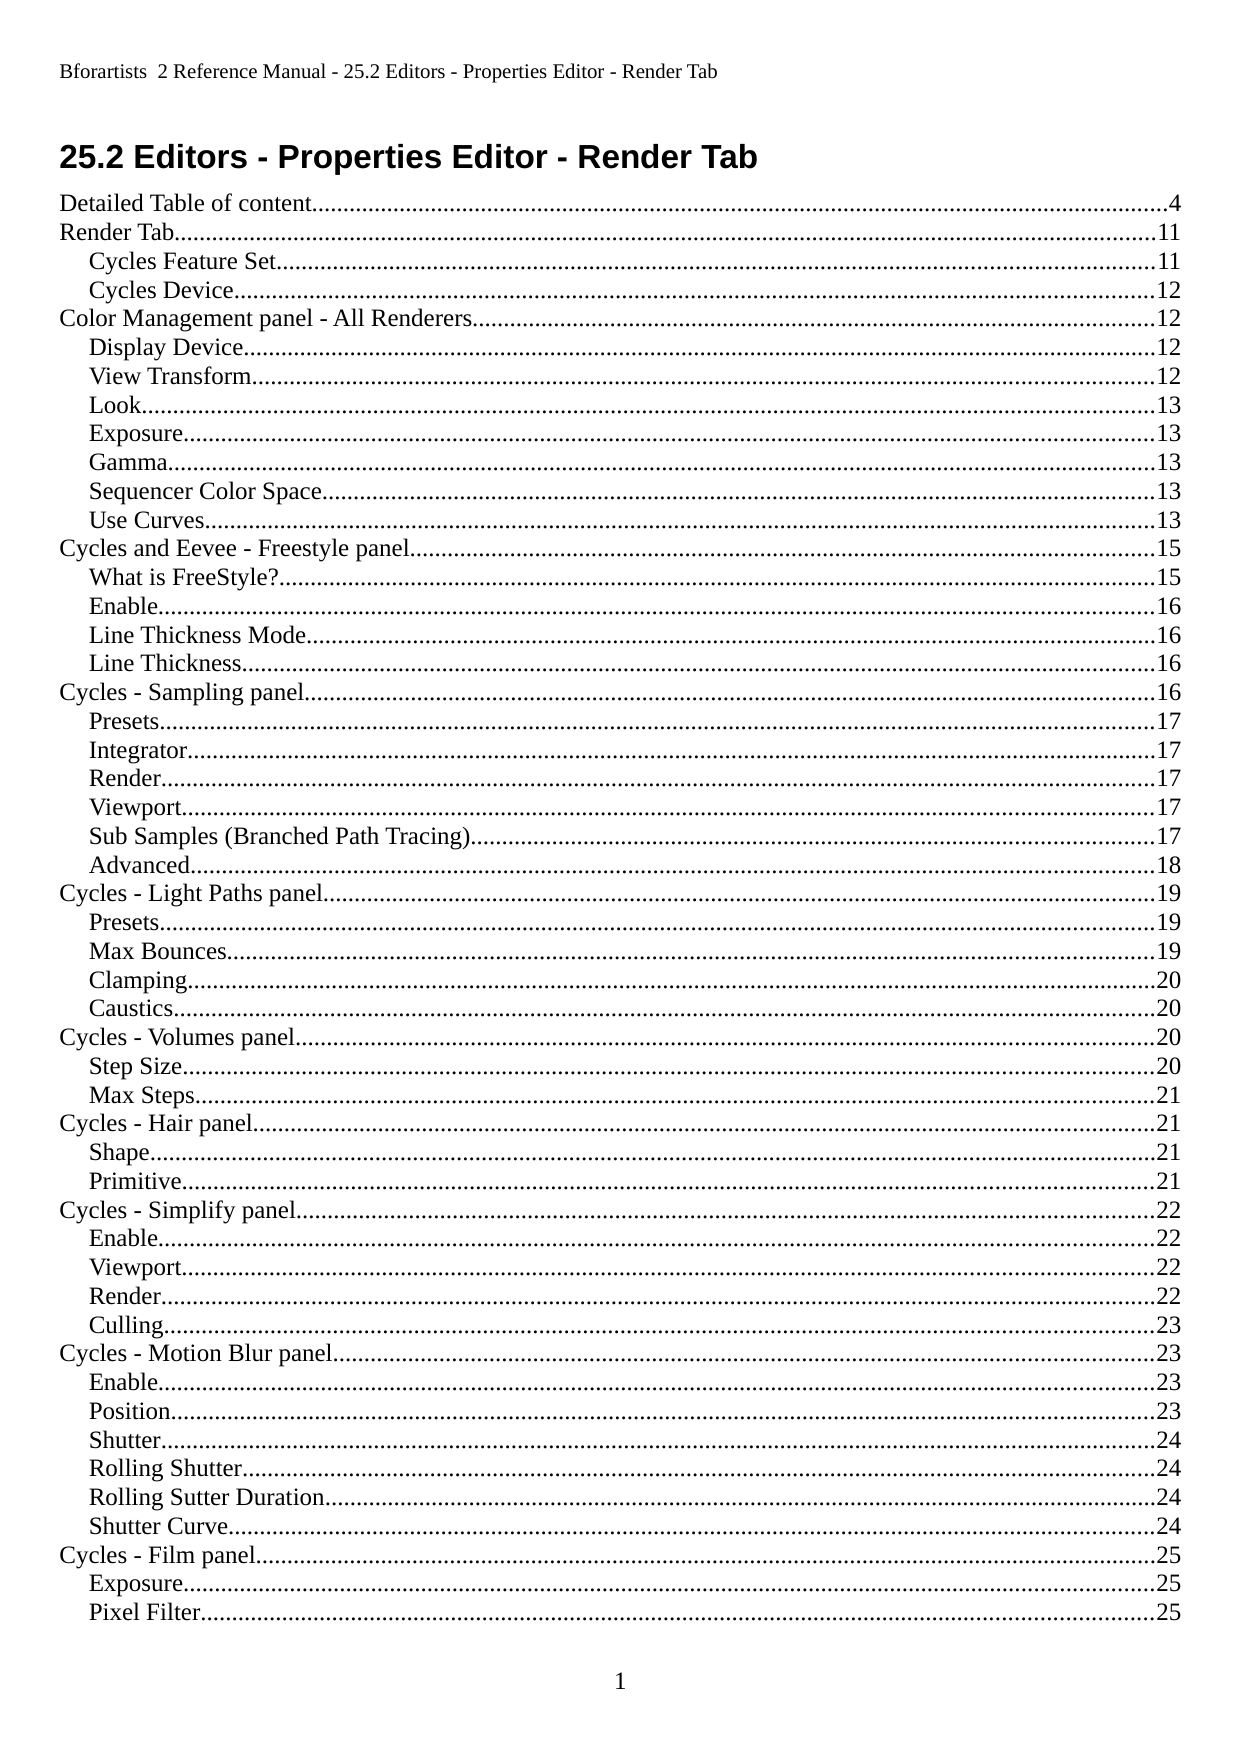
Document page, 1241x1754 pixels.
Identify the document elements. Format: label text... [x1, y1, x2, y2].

text Exposure 13 [88, 418, 1181, 447]
text Sequencer Color Space 13 [88, 476, 1181, 505]
subtitle 25.2 Editors - Properties Editor - Render Tab [59, 138, 1181, 176]
text Display Device 12 [88, 332, 1181, 361]
text Cycles - Film panel 25 [59, 1540, 1181, 1568]
text Enable 16 [88, 591, 1181, 620]
text Position 23 [88, 1396, 1181, 1425]
text Presets 19 [88, 907, 1181, 936]
text Cycles - Hair panel 21 [59, 1108, 1181, 1137]
text Cycles - Motion Blur panel 23 [59, 1338, 1181, 1367]
text Clamping 20 [88, 965, 1181, 993]
text Cycles - Volumes panel 20 [59, 1022, 1181, 1051]
text Caustics 20 [88, 993, 1181, 1022]
text Cycles - Sampling panel 16 [59, 677, 1181, 706]
text Look 13 [88, 390, 1181, 418]
text Shutter Curve 24 [88, 1511, 1181, 1540]
text Rolling Sutter Duration 24 [88, 1482, 1181, 1511]
text Cycles - Simplify panel 22 [59, 1195, 1181, 1223]
text Shutter 24 [88, 1425, 1181, 1453]
text Viewport 22 [88, 1252, 1181, 1281]
text Viewport 17 [88, 792, 1181, 821]
text Detailed Table of content 4 [59, 188, 1181, 217]
text Max Bounces 19 [88, 936, 1181, 965]
text Render 17 [88, 763, 1181, 792]
text Use Curves 13 [88, 505, 1181, 533]
text Culling 23 [88, 1310, 1181, 1338]
text Step Size 20 [88, 1051, 1181, 1080]
text What is FreeStyle? 15 [88, 562, 1181, 591]
text Sub Samples (Branched Path Tracing) 17 [88, 821, 1181, 850]
text Gamma 13 [88, 447, 1181, 476]
text Max Steps 21 [88, 1080, 1181, 1108]
text Cycles and Eevee - Freestyle panel 15 [59, 533, 1181, 562]
text Render Tab 11 [59, 217, 1181, 246]
text Color Management panel - All Renderers 12 [59, 303, 1181, 332]
text Line Thickness Mode 16 [88, 620, 1181, 648]
text Render 22 [88, 1281, 1181, 1310]
text Rolling Shutter 24 [88, 1453, 1181, 1482]
text Primitive 21 [88, 1166, 1181, 1195]
text Cycles Feature Set 11 [88, 246, 1181, 275]
text Shape 21 [88, 1137, 1181, 1166]
text Integrator 17 [88, 735, 1181, 763]
text Presets 17 [88, 706, 1181, 735]
text Cycles - Light Paths panel 19 [59, 878, 1181, 907]
text Cycles Device 12 [88, 275, 1181, 303]
text View Transform 12 [88, 361, 1181, 390]
text Exposure 25 [88, 1568, 1181, 1597]
text Line Thickness 16 [88, 648, 1181, 677]
text Pixel Filter 25 [88, 1597, 1181, 1626]
text Advanced 18 [88, 850, 1181, 878]
text Enable 23 [88, 1367, 1181, 1396]
text Enable 22 [88, 1223, 1181, 1252]
